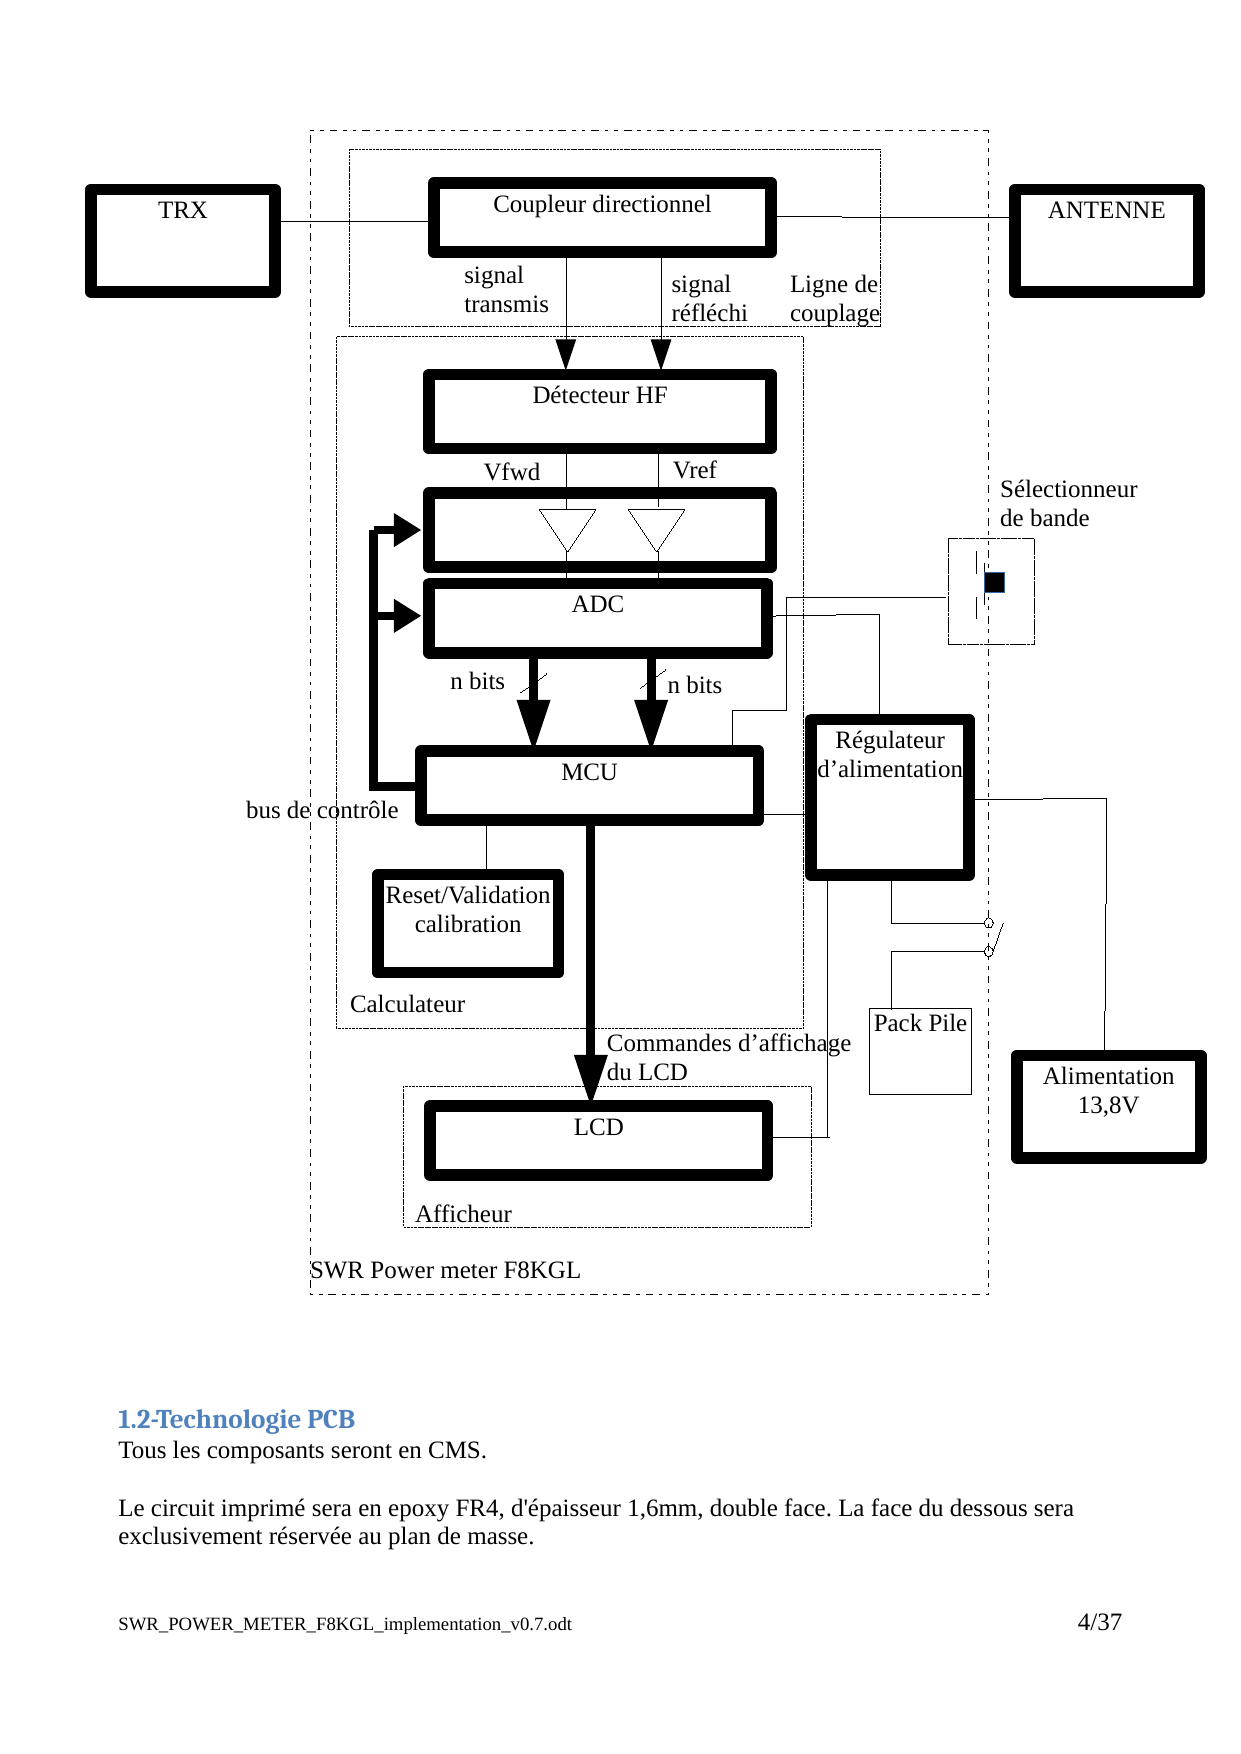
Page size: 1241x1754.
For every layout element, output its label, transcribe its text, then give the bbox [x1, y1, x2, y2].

text Tous les composants seront en CMS. [118, 1435, 1122, 1464]
subtitle 1.2-Technologie PCB [118, 1404, 1122, 1435]
text Le circuit imprimé sera en epoxy FR4, d'épaisseur 1,6mm, double face. La face du dessous sera exclusivement réservée au plan de masse. [118, 1493, 1122, 1550]
